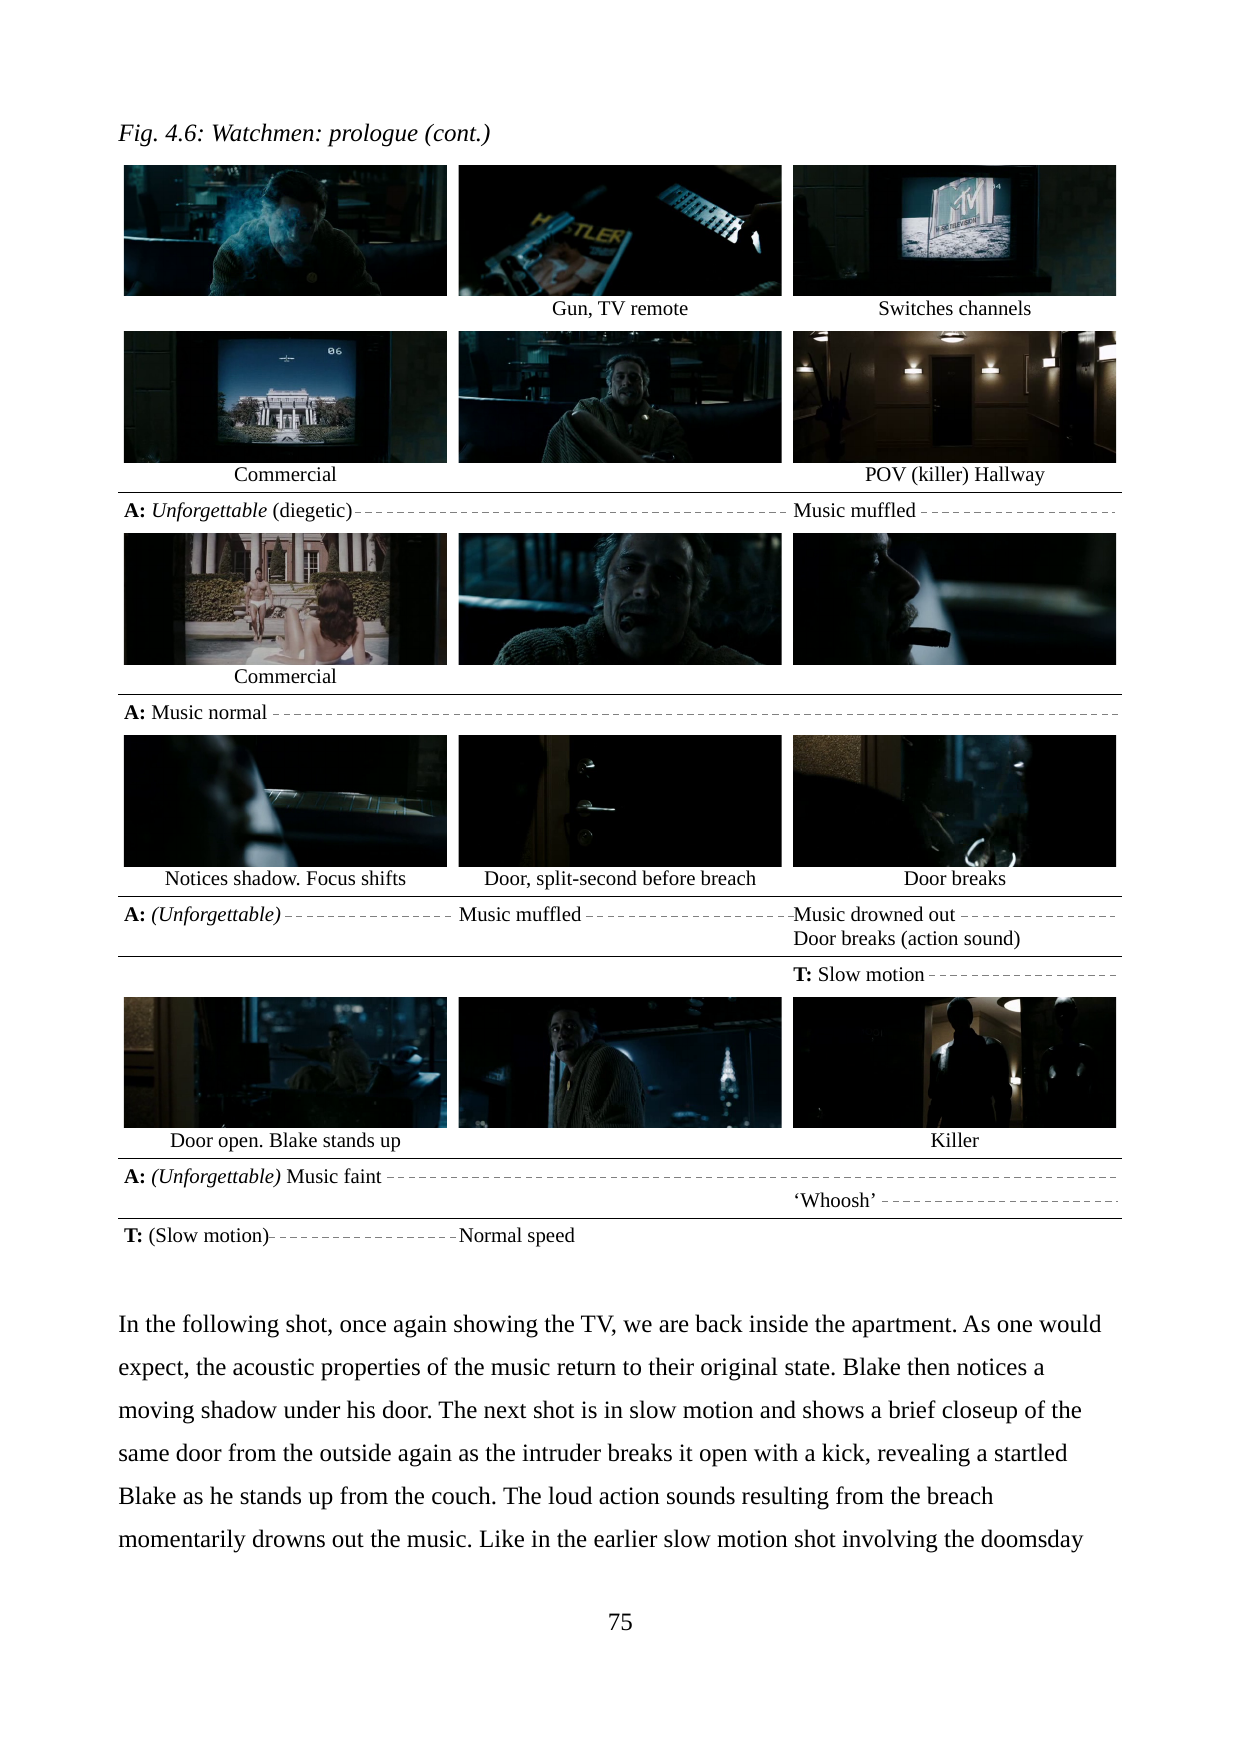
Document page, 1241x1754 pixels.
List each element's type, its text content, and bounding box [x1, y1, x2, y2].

table_cell [453, 695, 787, 730]
table_cell [453, 528, 787, 533]
picture [793, 165, 1117, 296]
table_header [118, 159, 453, 326]
table_cell Notices shadow. Focus shifts [118, 730, 453, 896]
picture [458, 165, 782, 296]
table_cell POV (killer) Hallway [788, 326, 1122, 492]
table_cell [118, 957, 453, 991]
table_cell A: Unforgettable (diegetic) [118, 493, 453, 528]
picture [458, 735, 782, 867]
table_cell ʻWhooshʼ [788, 1159, 1122, 1217]
table_cell [453, 1159, 787, 1217]
table_cell [788, 695, 1122, 730]
table_cell A: Music normal [118, 695, 453, 730]
table_cell [453, 534, 787, 694]
table_cell A: (Unforgettable) Music faint [118, 1159, 453, 1217]
picture [123, 533, 447, 665]
picture [123, 331, 447, 463]
table_header Switches channels [788, 159, 1122, 326]
picture [793, 331, 1117, 463]
table_cell Commercial [118, 326, 453, 492]
picture [793, 533, 1117, 665]
text In the following shot, once again showing the TV, we are back inside the apartment. As one would expect, the acoustic properties of the music return to their original state. Blake then notices a moving shadow under his door. The next shot is in slow motion and shows a brief closeup of the same door from the outside again as the intruder breaks it open with a kick, revealing a startled Blake as he stands up from the couch. The loud action sounds resulting from the breach momentarily drowns out the music. Like in the earlier slow motion shot involving the doomsday [118, 1309, 1122, 1553]
table_cell [118, 528, 453, 533]
table_cell Music drowned out Door breaks (action sound) [788, 897, 1122, 956]
table_cell Commercial [118, 534, 453, 694]
table_cell T: (Slow motion) [118, 1219, 453, 1253]
picture [458, 533, 782, 665]
table_cell [788, 1219, 1122, 1253]
picture [458, 331, 782, 463]
table_cell A: (Unforgettable) [118, 897, 453, 956]
picture [793, 997, 1117, 1128]
table_cell Music muffled [453, 897, 787, 956]
table_cell Music muffled [788, 493, 1122, 528]
text Fig. 4.6: Watchmen: prologue (cont.) [118, 118, 1122, 147]
table_cell T: Slow motion [788, 957, 1122, 991]
table_cell [453, 991, 787, 1158]
table_cell Killer [788, 991, 1122, 1158]
picture [793, 735, 1117, 867]
picture [123, 735, 447, 867]
table_cell [453, 957, 787, 991]
table_cell [788, 534, 1122, 694]
table_cell Door, split-second before breach [453, 730, 787, 896]
table_cell Normal speed [453, 1219, 787, 1253]
picture [123, 997, 447, 1128]
table_cell Door breaks [788, 730, 1122, 896]
table_cell Door open. Blake stands up [118, 991, 453, 1158]
table_header Gun, TV remote [453, 159, 787, 326]
table_cell [453, 326, 787, 492]
picture [458, 997, 782, 1128]
table_cell [788, 528, 1122, 533]
picture [123, 165, 447, 296]
table_cell [453, 493, 787, 528]
